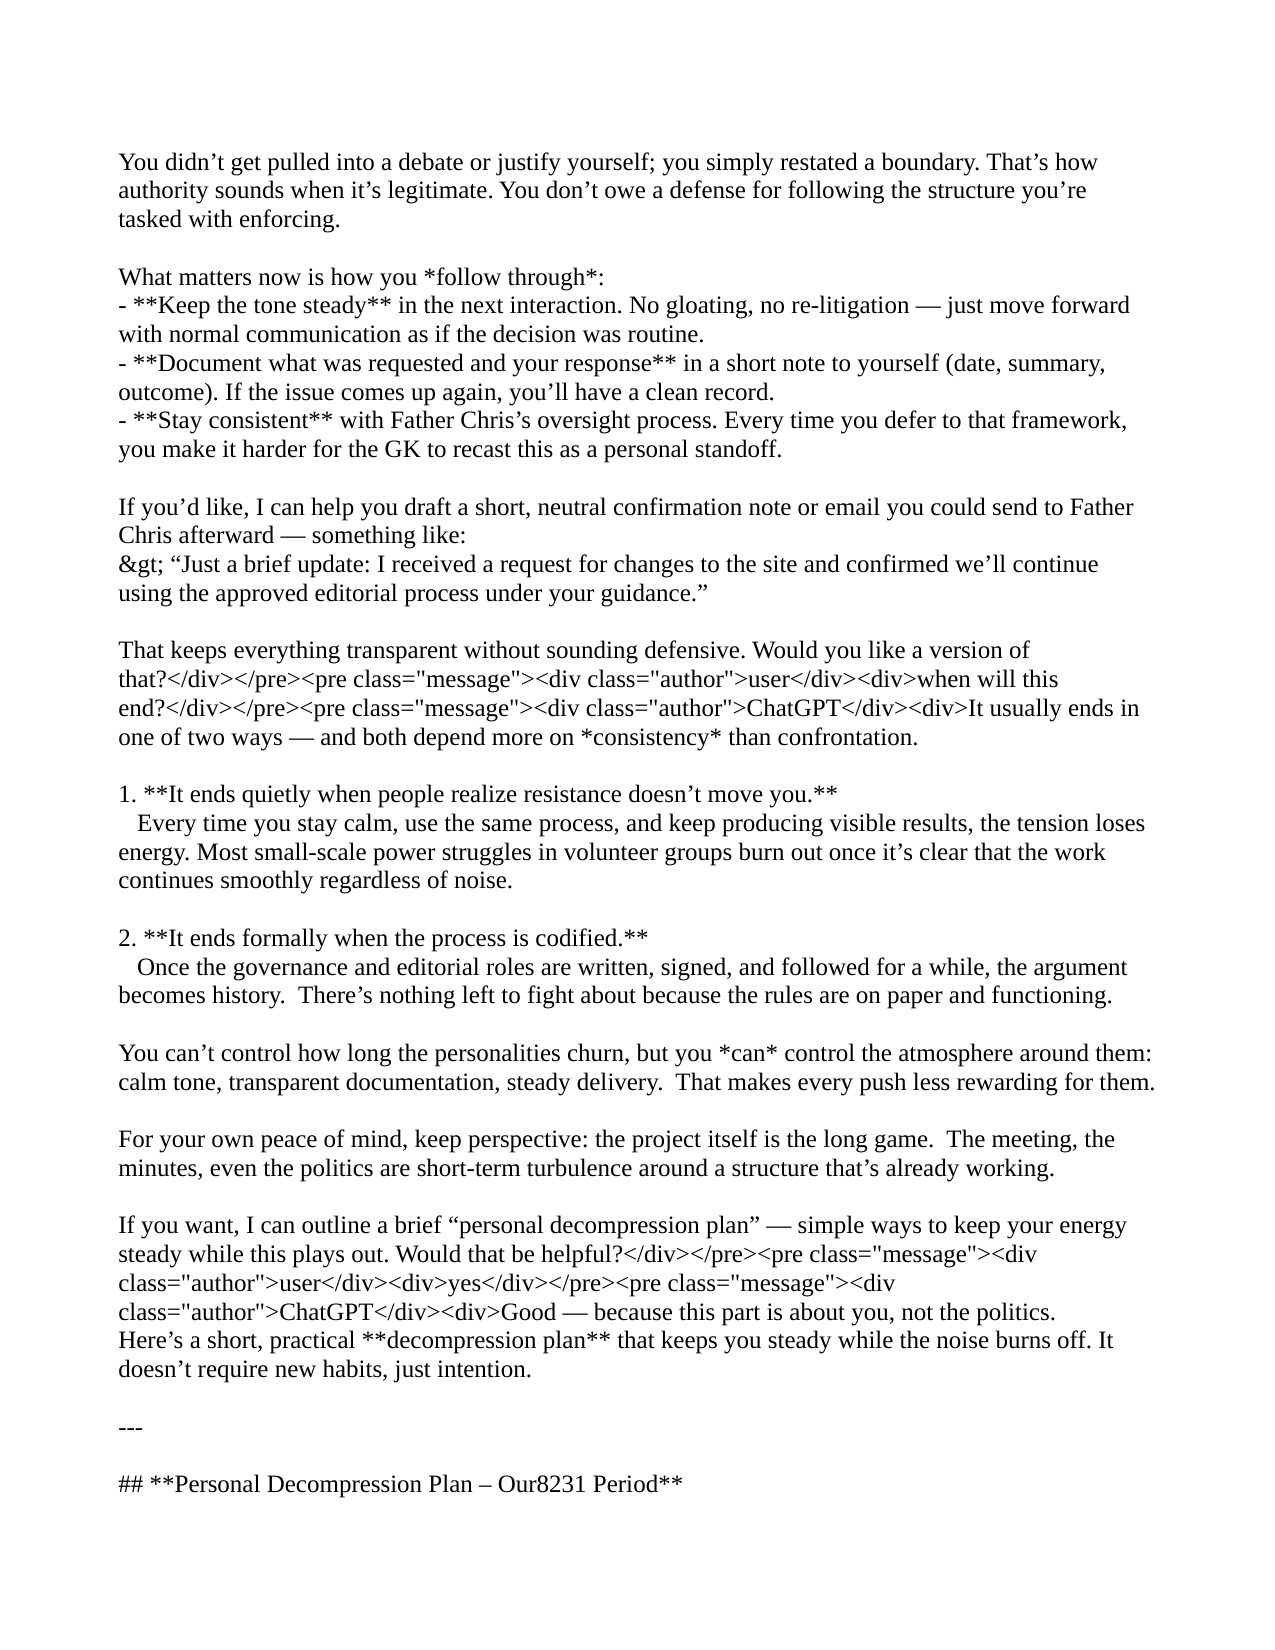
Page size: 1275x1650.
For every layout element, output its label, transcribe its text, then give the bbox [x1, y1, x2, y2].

text --- [118, 1412, 1157, 1441]
text &gt; “Just a brief update: I received a request for changes to the site and confirmed we’ll continue using the approved editorial process under your guidance.” [118, 549, 1157, 607]
text You can’t control how long the personalities churn, but you *can* control the atmosphere around them: calm tone, transparent documentation, steady delivery. That makes every push less rewarding for them. [118, 1038, 1157, 1096]
text For your own peace of mind, keep perspective: the project itself is the long game. The meeting, the minutes, even the politics are short-term turbulence around a structure that’s already working. [118, 1124, 1157, 1182]
text - **Stay consistent** with Father Chris’s oversight process. Every time you defer to that framework, you make it harder for the GK to recast this as a personal standoff. [118, 406, 1157, 463]
text 1. **It ends quietly when people realize resistance doesn’t move you.** [118, 779, 1157, 808]
text You didn’t get pulled into a debate or justify yourself; you simply restated a boundary. That’s how authority sounds when it’s legitimate. You don’t owe a defense for following the structure you’re tasked with enforcing. [118, 147, 1157, 233]
text Once the governance and editorial roles are written, signed, and followed for a while, the argument becomes history. There’s nothing left to fight about because the rules are on paper and functioning. [118, 952, 1157, 1009]
text - **Document what was requested and your response** in a short note to yourself (date, summary, outcome). If the issue comes up again, you’ll have a clean record. [118, 348, 1157, 406]
text What matters now is how you *follow through*: [118, 262, 1157, 291]
text 2. **It ends formally when the process is codified.** [118, 923, 1157, 952]
text That keeps everything transparent without sounding defensive. Would you like a version of that?</div></pre><pre class="message"><div class="author">user</div><div>when will this end?</div></pre><pre class="message"><div class="author">ChatGPT</div><div>It usually ends in one of two ways — and both depend more on *consistency* than confrontation. [118, 636, 1157, 751]
text Here’s a short, practical **decompression plan** that keeps you steady while the noise burns off. It doesn’t require new habits, just intention. [118, 1326, 1157, 1383]
text If you want, I can outline a brief “personal decompression plan” — simple ways to keep your energy steady while this plays out. Would that be helpful?</div></pre><pre class="message"><div class="author">user</div><div>yes</div></pre><pre class="message"><div class="author">ChatGPT</div><div>Good — because this part is about you, not the politics. [118, 1211, 1157, 1326]
text - **Keep the tone steady** in the next interaction. No gloating, no re-litigation — just move forward with normal communication as if the decision was routine. [118, 291, 1157, 348]
text If you’d like, I can help you draft a short, neutral confirmation note or email you could send to Father Chris afterward — something like: [118, 492, 1157, 549]
text Every time you stay calm, use the same process, and keep producing visible results, the tension loses energy. Most small-scale power struggles in volunteer groups burn out once it’s clear that the work continues smoothly regardless of noise. [118, 808, 1157, 894]
text ## **Personal Decompression Plan – Our8231 Period** [118, 1469, 1157, 1498]
